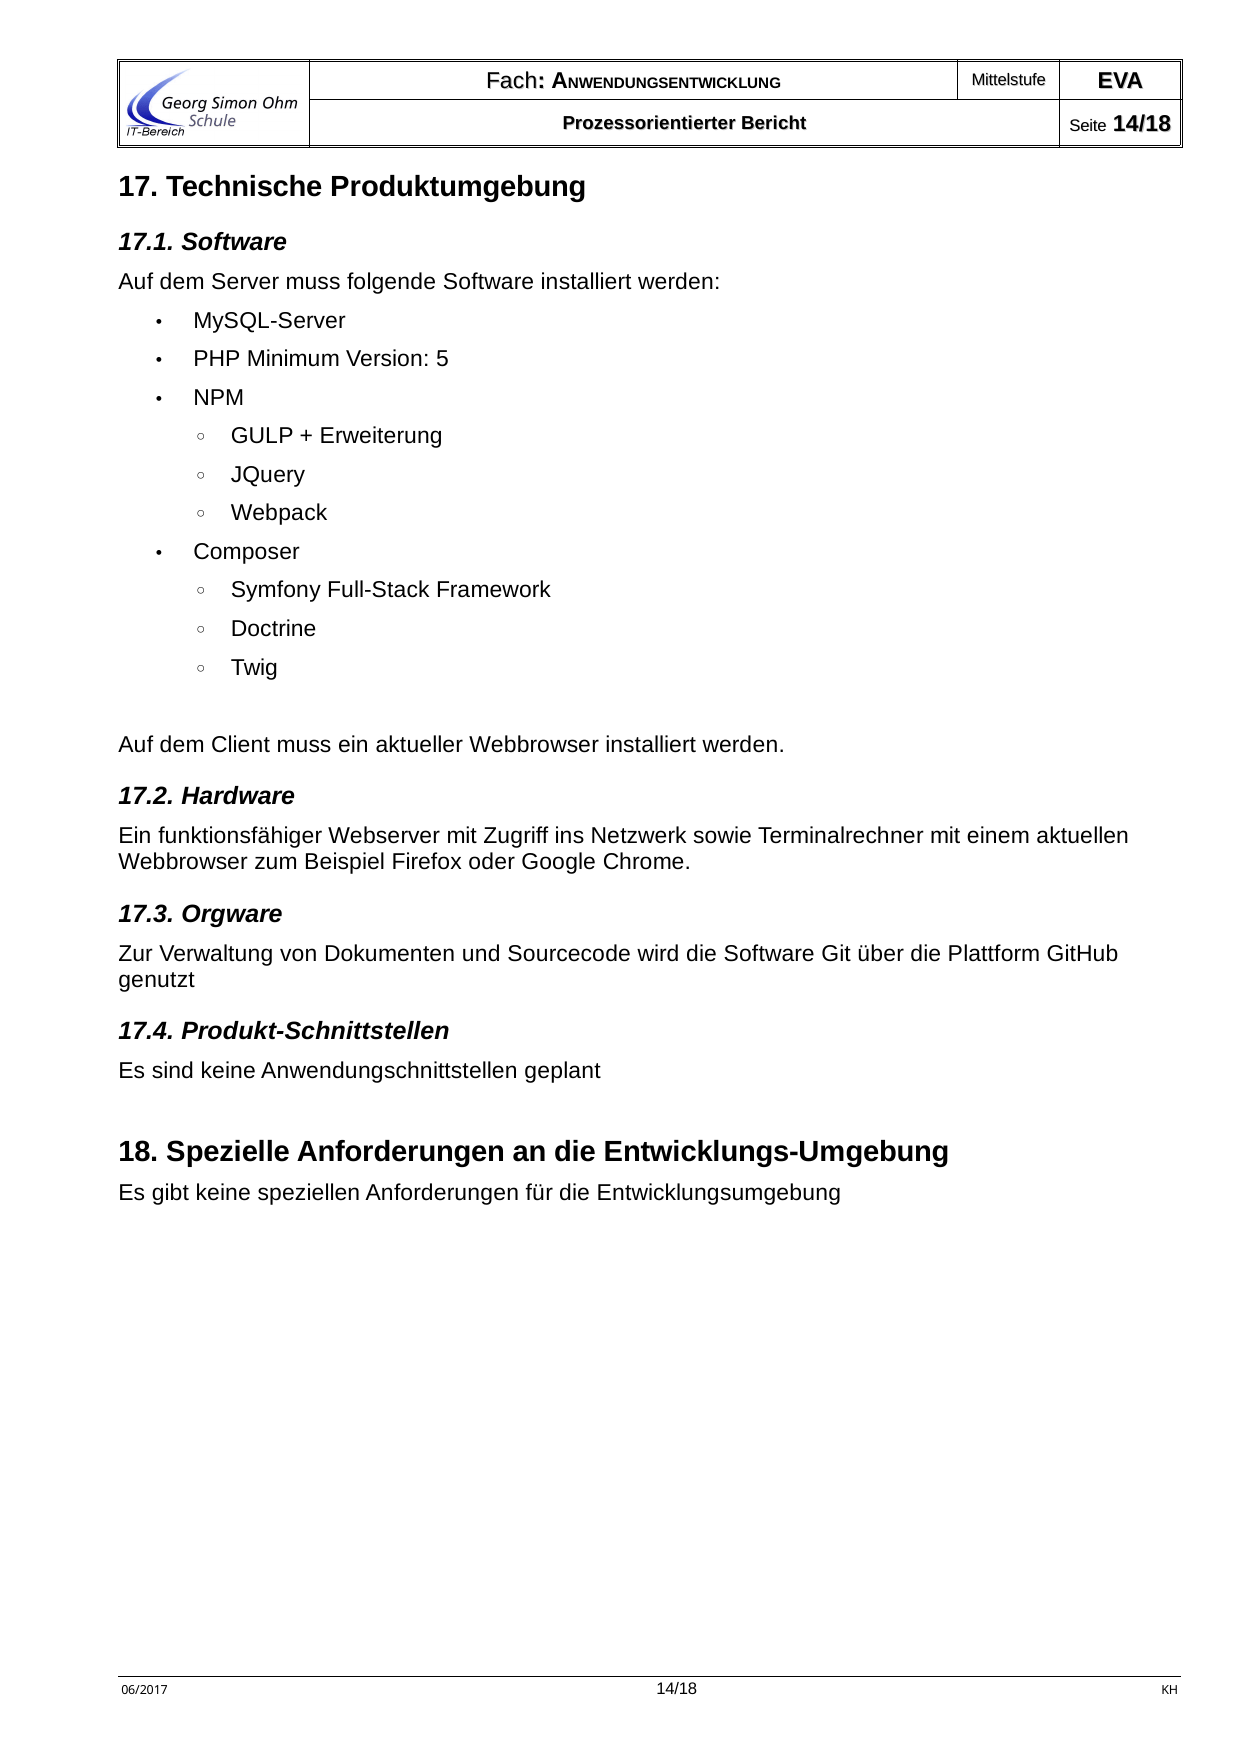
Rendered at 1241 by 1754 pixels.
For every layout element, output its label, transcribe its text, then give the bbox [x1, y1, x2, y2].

text Es gibt keine speziellen Anforderungen für die Entwicklungsumgebung [118, 1180, 1181, 1206]
list JQuery [193, 461, 1181, 487]
subtitle Hardware [118, 782, 1181, 810]
list Symfony Full-Stack Framework [193, 577, 1181, 603]
list Webpack [193, 500, 1181, 526]
text Auf dem Server muss folgende Software installiert werden: [118, 268, 1181, 294]
text Ein funktionsfähiger Webserver mit Zugriff ins Netzwerk sowie Terminalrechner mit einem aktuellen Webbrowser zum Beispiel Firefox oder Google Chrome. [118, 822, 1181, 874]
list GULP + Erweiterung [193, 423, 1181, 449]
list Doctrine [193, 615, 1181, 641]
list Twig [193, 654, 1181, 680]
list Composer [156, 538, 1181, 564]
text Zur Verwaltung von Dokumenten und Sourcecode wird die Software Git über die Plattform GitHub genutzt [118, 940, 1181, 992]
text Es sind keine Anwendungschnittstellen geplant [118, 1058, 1181, 1084]
list MySQL-Server [156, 307, 1181, 333]
subtitle Orgware [118, 899, 1181, 928]
subtitle Produkt-Schnittstellen [118, 1017, 1181, 1045]
subtitle Software [118, 228, 1181, 256]
picture [125, 67, 303, 140]
list NPM [156, 384, 1181, 410]
text Auf dem Client muss ein aktueller Webbrowser installiert werden. [118, 731, 1181, 757]
subtitle Technische Produktumgebung [118, 170, 1181, 203]
list PHP Minimum Version: 5 [156, 346, 1181, 372]
subtitle Spezielle Anforderungen an die Entwicklungs-Umgebung [118, 1135, 1181, 1167]
